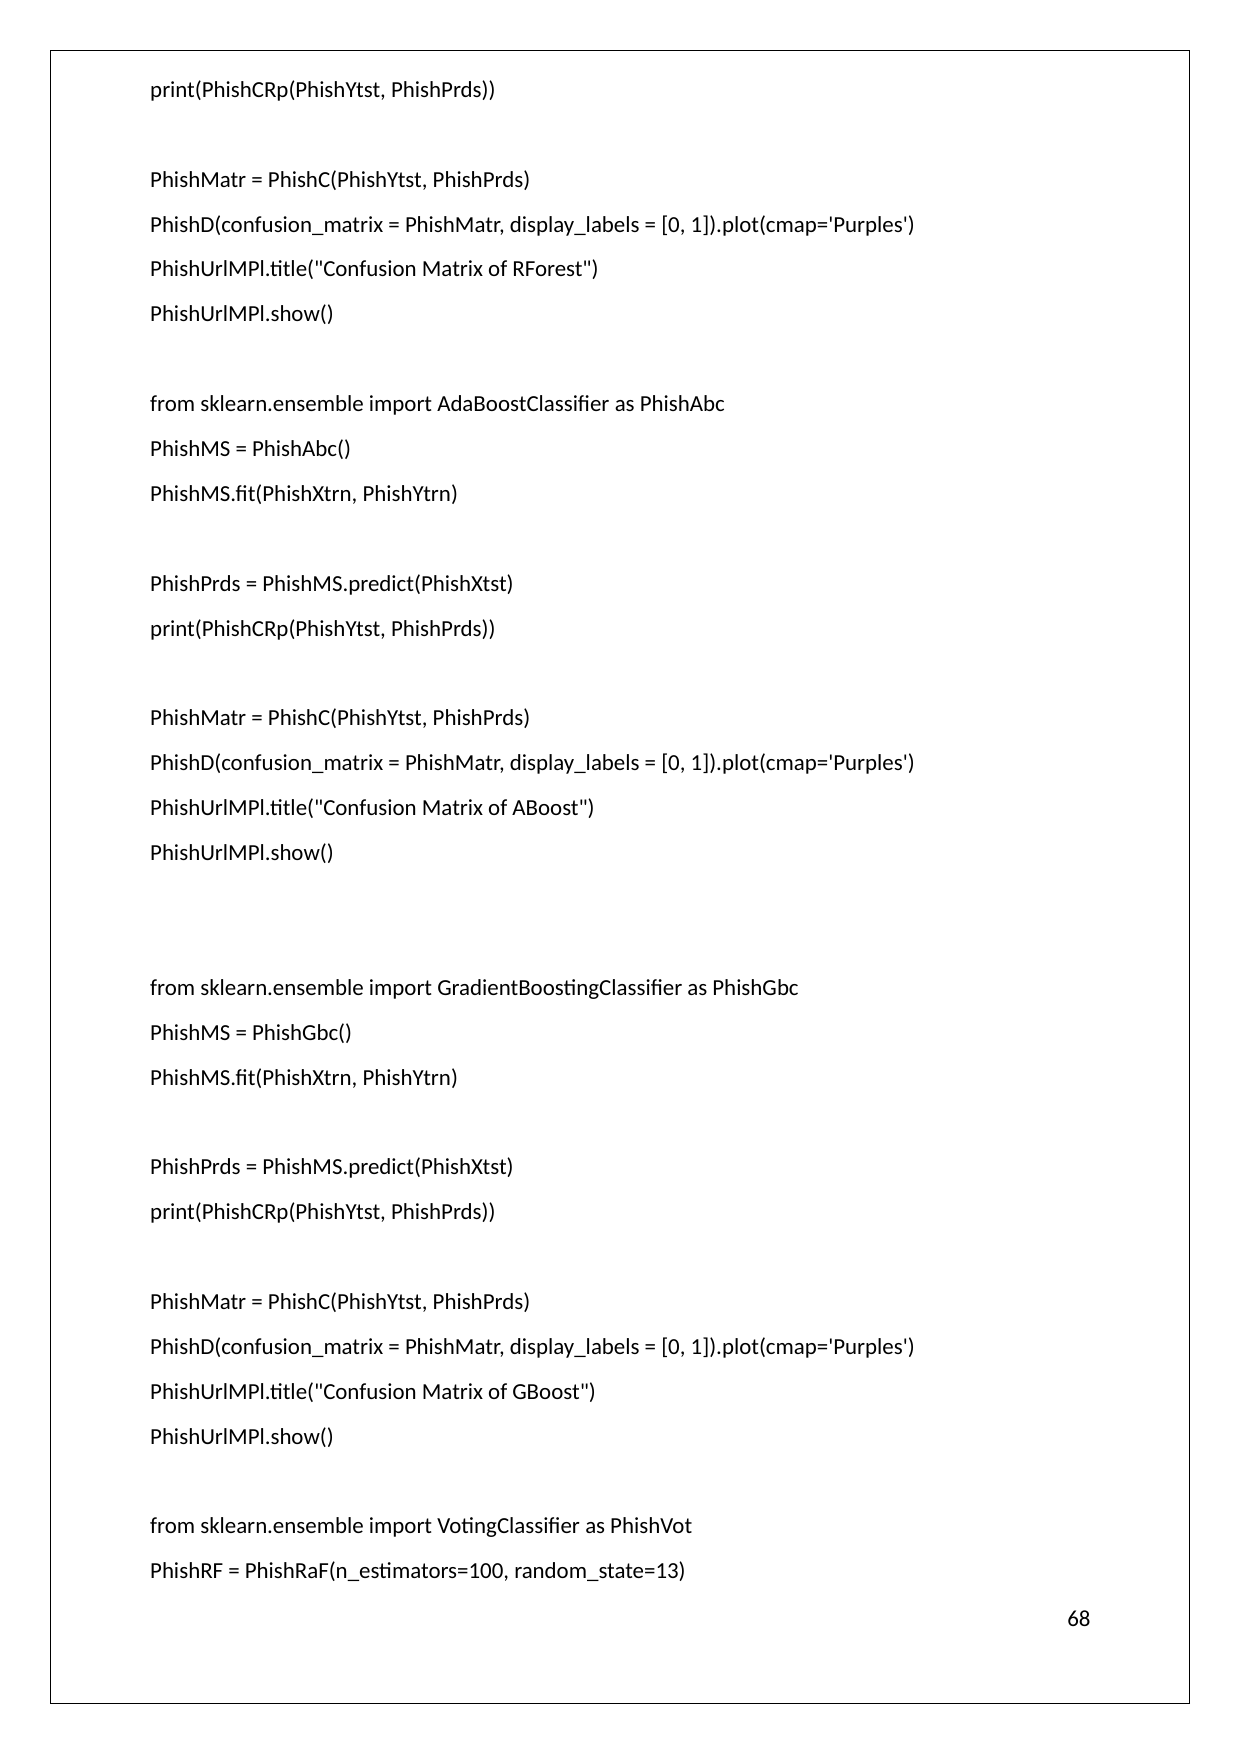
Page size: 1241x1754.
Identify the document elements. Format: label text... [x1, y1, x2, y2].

text PhishUrlMPl.title("Confusion Matrix of RForest") [150, 254, 1090, 283]
text PhishUrlMPl.show() [150, 299, 1090, 327]
text PhishMatr = PhishC(PhishYtst, PhishPrds) [150, 703, 1090, 732]
text PhishD(confusion_matrix = PhishMatr, display_labels = [0, 1]).plot(cmap='Purples') [150, 210, 1090, 238]
text from sklearn.ensemble import VotingClassifier as PhishVot [150, 1512, 1090, 1540]
text PhishMS.fit(PhishXtrn, PhishYtrn) [150, 1063, 1090, 1091]
text print(PhishCRp(PhishYtst, PhishPrds)) [150, 1197, 1090, 1225]
text PhishUrlMPl.show() [150, 1422, 1090, 1450]
text PhishUrlMPl.show() [150, 838, 1090, 866]
text PhishD(confusion_matrix = PhishMatr, display_labels = [0, 1]).plot(cmap='Purples') [150, 748, 1090, 776]
text PhishMS = PhishGbc() [150, 1018, 1090, 1046]
text PhishMatr = PhishC(PhishYtst, PhishPrds) [150, 1287, 1090, 1315]
text PhishPrds = PhishMS.predict(PhishXtst) [150, 569, 1090, 597]
text print(PhishCRp(PhishYtst, PhishPrds)) [150, 614, 1090, 642]
text print(PhishCRp(PhishYtst, PhishPrds)) [150, 75, 1090, 103]
text PhishRF = PhishRaF(n_estimators=100, random_state=13) [150, 1557, 1090, 1584]
text PhishMS.fit(PhishXtrn, PhishYtrn) [150, 479, 1090, 507]
text PhishD(confusion_matrix = PhishMatr, display_labels = [0, 1]).plot(cmap='Purples') [150, 1332, 1090, 1360]
text from sklearn.ensemble import AdaBoostClassifier as PhishAbc [150, 389, 1090, 417]
text PhishPrds = PhishMS.predict(PhishXtst) [150, 1152, 1090, 1181]
text PhishUrlMPl.title("Confusion Matrix of GBoost") [150, 1377, 1090, 1405]
text PhishUrlMPl.title("Confusion Matrix of ABoost") [150, 793, 1090, 821]
text from sklearn.ensemble import GradientBoostingClassifier as PhishGbc [150, 973, 1090, 1001]
text PhishMatr = PhishC(PhishYtst, PhishPrds) [150, 165, 1090, 193]
text PhishMS = PhishAbc() [150, 434, 1090, 462]
